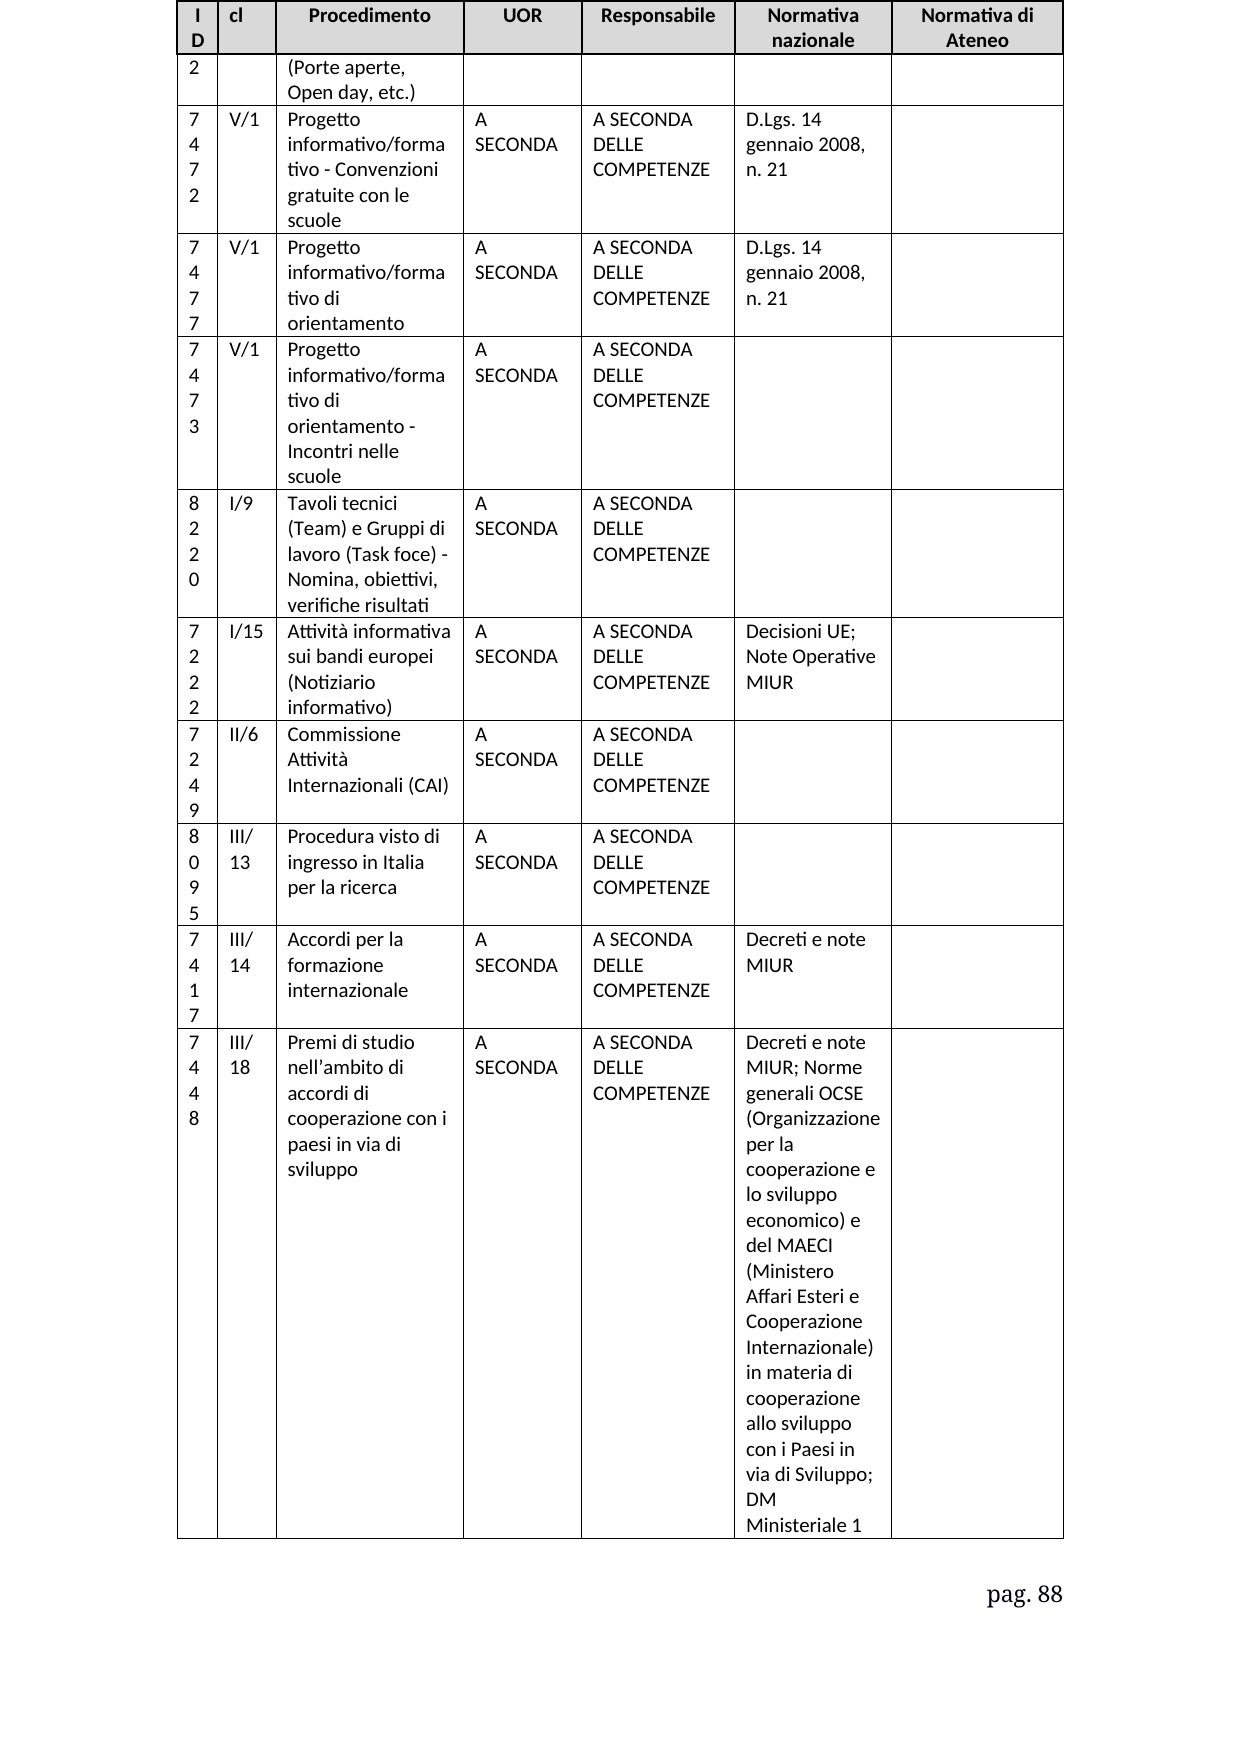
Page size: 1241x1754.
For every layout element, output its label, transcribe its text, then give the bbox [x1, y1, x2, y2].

table_cell A SECONDA DELLE COMPETENZE [582, 337, 734, 489]
table_cell 7417 [178, 926, 217, 1028]
table_cell [892, 490, 1063, 617]
table_cell [735, 824, 891, 925]
table_cell D.Lgs. 14 gennaio 2008, n. 21 [735, 106, 891, 233]
table_cell Commissione Attività Internazionali (CAI) [277, 721, 463, 823]
table_cell A SECONDA [464, 721, 581, 823]
table_cell [892, 55, 1063, 105]
table_cell [892, 234, 1063, 336]
table_cell A SECONDA [464, 234, 581, 336]
table_cell 7249 [178, 721, 217, 823]
table_cell A SECONDA DELLE COMPETENZE [582, 618, 734, 720]
table_cell Tavoli tecnici (Team) e Gruppi di lavoro (Task foce) - Nomina, obiettivi, verifiche risultati [277, 490, 463, 617]
table_cell V/1 [218, 106, 276, 233]
table_cell [218, 55, 276, 105]
table_cell [892, 1029, 1063, 1537]
table_cell [735, 337, 891, 489]
table_cell [735, 55, 891, 105]
table_cell [892, 824, 1063, 925]
table_cell V/1 [218, 234, 276, 336]
table_cell II/6 [218, 721, 276, 823]
table_cell A SECONDA DELLE COMPETENZE [582, 490, 734, 617]
table_cell A SECONDA [464, 618, 581, 720]
table_header Normativa di Ateneo [893, 2, 1062, 53]
table_cell A SECONDA DELLE COMPETENZE [582, 721, 734, 823]
table_cell Attività informativa sui bandi europei (Notiziario informativo) [277, 618, 463, 720]
table_cell Progetto informativo/formativo di orientamento [277, 234, 463, 336]
table_cell 2 [178, 55, 217, 105]
table_header UOR [465, 2, 581, 53]
table_cell [892, 337, 1063, 489]
table_cell Decisioni UE; Note Operative MIUR [735, 618, 891, 720]
table_cell Progetto informativo/formativo di orientamento - Incontri nelle scuole [277, 337, 463, 489]
table_cell A SECONDA DELLE COMPETENZE [582, 106, 734, 233]
table_cell A SECONDA DELLE COMPETENZE [582, 824, 734, 925]
table_cell Procedura visto di ingresso in Italia per la ricerca [277, 824, 463, 925]
table_header Responsabile [583, 2, 734, 53]
table_cell III/14 [218, 926, 276, 1028]
table_cell A SECONDA [464, 490, 581, 617]
table_cell A SECONDA [464, 926, 581, 1028]
table_cell III/13 [218, 824, 276, 925]
table_cell A SECONDA [464, 824, 581, 925]
table_cell I/9 [218, 490, 276, 617]
table_cell A SECONDA [464, 106, 581, 233]
table_cell 8220 [178, 490, 217, 617]
table_cell Premi di studio nell’ambito di accordi di cooperazione con i paesi in via di sviluppo [277, 1029, 463, 1537]
table_cell 7477 [178, 234, 217, 336]
table_cell Decreti e note MIUR; Norme generali OCSE (Organizzazione per la cooperazione e lo sviluppo economico) e del MAECI (Ministero Affari Esteri e Cooperazione Internazionale) in materia di cooperazione allo sviluppo con i Paesi in via di Sviluppo; DM Ministeriale 1 [735, 1029, 891, 1537]
table_cell [735, 490, 891, 617]
table_cell [892, 618, 1063, 720]
table_cell 7222 [178, 618, 217, 720]
table_cell [892, 106, 1063, 233]
table_cell A SECONDA [464, 1029, 581, 1537]
table_header ID [178, 2, 217, 53]
table_cell 8095 [178, 824, 217, 925]
table_cell Accordi per la formazione internazionale [277, 926, 463, 1028]
table_cell 7448 [178, 1029, 217, 1537]
table_cell [892, 721, 1063, 823]
table_cell III/18 [218, 1029, 276, 1537]
table_header Procedimento [277, 2, 463, 53]
table_cell A SECONDA DELLE COMPETENZE [582, 1029, 734, 1537]
table_header Normativa nazionale [736, 2, 891, 53]
table_cell D.Lgs. 14 gennaio 2008, n. 21 [735, 234, 891, 336]
table_cell V/1 [218, 337, 276, 489]
table_cell [892, 926, 1063, 1028]
table_cell (Porte aperte, Open day, etc.) [277, 55, 463, 105]
table_cell A SECONDA DELLE COMPETENZE [582, 926, 734, 1028]
table_cell 7473 [178, 337, 217, 489]
table_cell A SECONDA [464, 337, 581, 489]
table_cell [582, 55, 734, 105]
table_header cl [219, 2, 275, 53]
table_cell I/15 [218, 618, 276, 720]
table_cell A SECONDA DELLE COMPETENZE [582, 234, 734, 336]
table_cell [464, 55, 581, 105]
table_cell 7472 [178, 106, 217, 233]
table_cell [735, 721, 891, 823]
table_cell Progetto informativo/formativo - Convenzioni gratuite con le scuole [277, 106, 463, 233]
table_cell Decreti e note MIUR [735, 926, 891, 1028]
